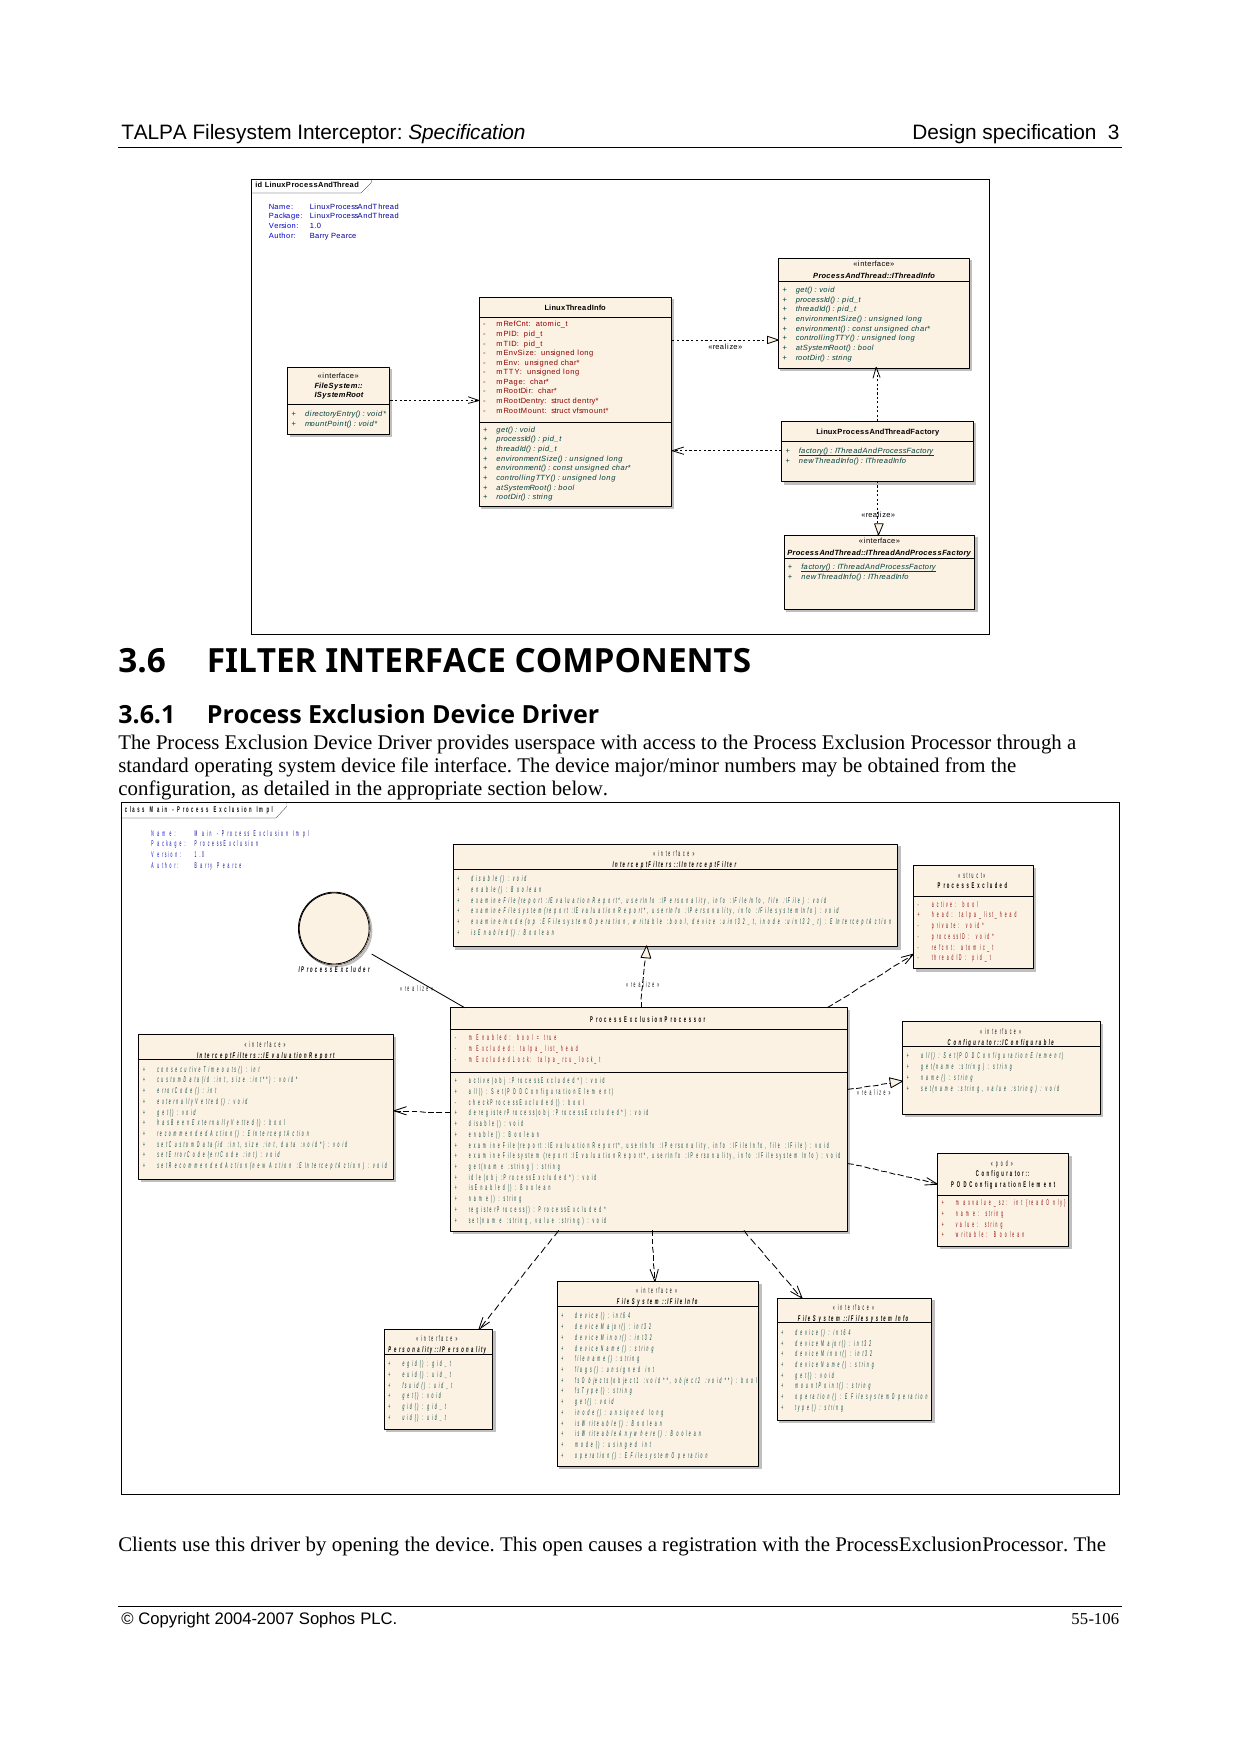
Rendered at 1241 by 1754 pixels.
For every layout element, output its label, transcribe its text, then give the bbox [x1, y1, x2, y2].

text Clients use this driver by opening the device. This open causes a registration with the ProcessExclusionProcessor. The [118, 1532, 1122, 1555]
subtitle FILTER INTERFACE COMPONENTS [118, 177, 1122, 682]
text The Process Exclusion Device Driver provides userspace with access to the Process Exclusion Processor through a standard operating system device file interface. The device major/minor numbers may be obtained from the configuration, as detailed in the appropriate section below. [118, 731, 1122, 800]
subtitle Process Exclusion Device Driver [118, 697, 1122, 731]
